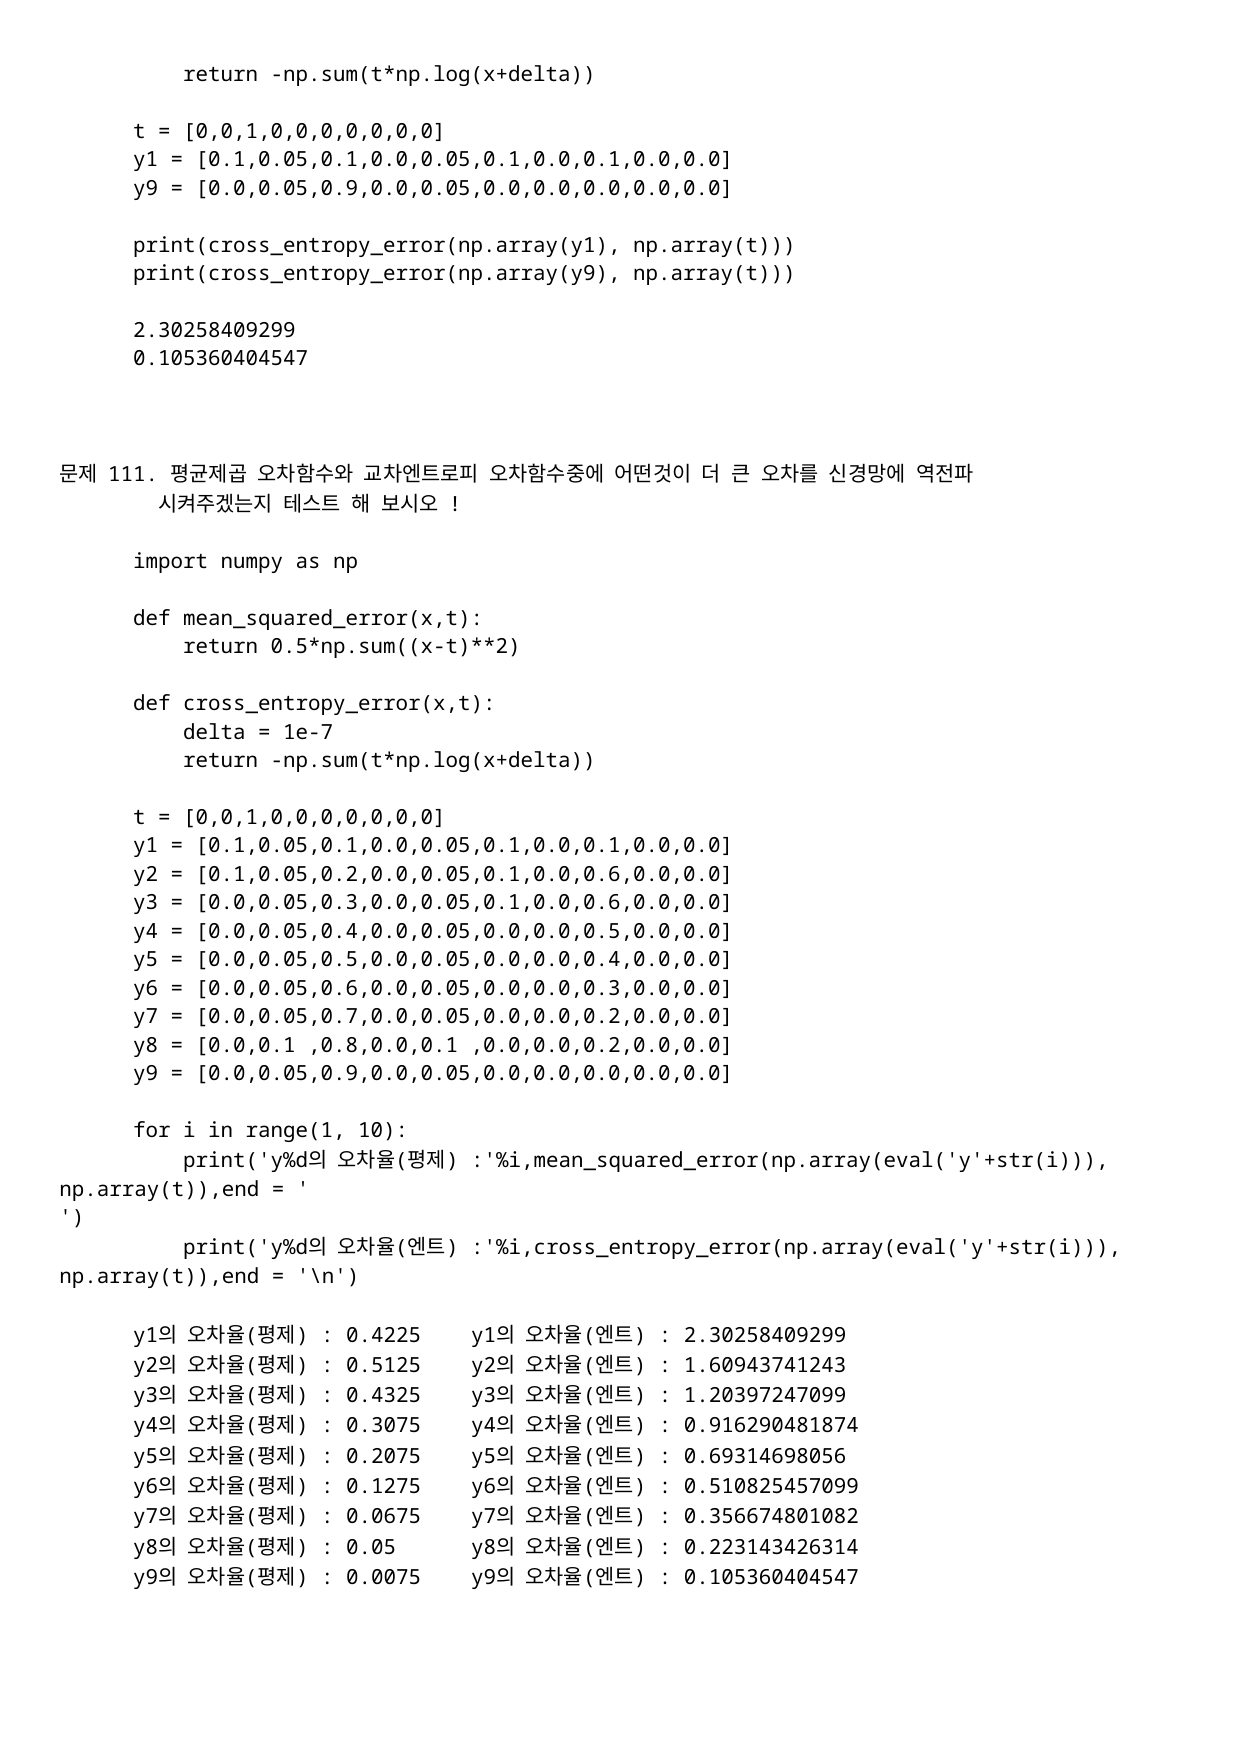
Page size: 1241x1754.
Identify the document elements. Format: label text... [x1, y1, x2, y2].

text y5의 오차율(평제) : 0.2075 y5의 오차율(엔트) : 0.69314698056 [59, 1439, 1181, 1469]
text return -np.sum(t*np.log(x+delta)) [59, 745, 1181, 774]
text print(cross_entropy_error(np.array(y1), np.array(t))) [59, 230, 1181, 258]
text def mean_squared_error(x,t): [59, 603, 1181, 632]
text print(cross_entropy_error(np.array(y9), np.array(t))) [59, 258, 1181, 287]
text ') [59, 1202, 1181, 1231]
text y7 = [0.0,0.05,0.7,0.0,0.05,0.0,0.0,0.2,0.0,0.0] [59, 1001, 1181, 1030]
text 0.105360404547 [59, 343, 1181, 372]
text y8의 오차율(평제) : 0.05 y8의 오차율(엔트) : 0.223143426314 [59, 1530, 1181, 1560]
text y6 = [0.0,0.05,0.6,0.0,0.05,0.0,0.0,0.3,0.0,0.0] [59, 973, 1181, 1001]
text y9의 오차율(평제) : 0.0075 y9의 오차율(엔트) : 0.105360404547 [59, 1560, 1181, 1591]
text def cross_entropy_error(x,t): [59, 688, 1181, 717]
text delta = 1e-7 [59, 717, 1181, 745]
text for i in range(1, 10): [59, 1115, 1181, 1143]
text y9 = [0.0,0.05,0.9,0.0,0.05,0.0,0.0,0.0,0.0,0.0] [59, 173, 1181, 201]
text y3의 오차율(평제) : 0.4325 y3의 오차율(엔트) : 1.20397247099 [59, 1378, 1181, 1409]
text 2.30258409299 [59, 315, 1181, 343]
text y8 = [0.0,0.1 ,0.8,0.0,0.1 ,0.0,0.0,0.2,0.0,0.0] [59, 1030, 1181, 1058]
text y2 = [0.1,0.05,0.2,0.0,0.05,0.1,0.0,0.6,0.0,0.0] [59, 859, 1181, 887]
text return -np.sum(t*np.log(x+delta)) [59, 59, 1181, 87]
text y1 = [0.1,0.05,0.1,0.0,0.05,0.1,0.0,0.1,0.0,0.0] [59, 831, 1181, 859]
text y7의 오차율(평제) : 0.0675 y7의 오차율(엔트) : 0.356674801082 [59, 1500, 1181, 1530]
text y1 = [0.1,0.05,0.1,0.0,0.05,0.1,0.0,0.1,0.0,0.0] [59, 144, 1181, 173]
text print('y%d의 오차율(엔트) :'%i,cross_entropy_error(np.array(eval('y'+str(i))), np.array(t)),end = '\n') [59, 1231, 1181, 1289]
text y6의 오차율(평제) : 0.1275 y6의 오차율(엔트) : 0.510825457099 [59, 1469, 1181, 1500]
text y4 = [0.0,0.05,0.4,0.0,0.05,0.0,0.0,0.5,0.0,0.0] [59, 916, 1181, 944]
text y4의 오차율(평제) : 0.3075 y4의 오차율(엔트) : 0.916290481874 [59, 1409, 1181, 1439]
text y2의 오차율(평제) : 0.5125 y2의 오차율(엔트) : 1.60943741243 [59, 1348, 1181, 1378]
text 문제 111. 평균제곱 오차함수와 교차엔트로피 오차함수중에 어떤것이 더 큰 오차를 신경망에 역전파 [59, 457, 1181, 487]
text t = [0,0,1,0,0,0,0,0,0,0] [59, 802, 1181, 831]
text 시켜주겠는지 테스트 해 보시오 ! [59, 487, 1181, 518]
text y3 = [0.0,0.05,0.3,0.0,0.05,0.1,0.0,0.6,0.0,0.0] [59, 887, 1181, 916]
text y5 = [0.0,0.05,0.5,0.0,0.05,0.0,0.0,0.4,0.0,0.0] [59, 944, 1181, 973]
text y1의 오차율(평제) : 0.4225 y1의 오차율(엔트) : 2.30258409299 [59, 1318, 1181, 1348]
text import numpy as np [59, 546, 1181, 575]
text t = [0,0,1,0,0,0,0,0,0,0] [59, 116, 1181, 144]
text print('y%d의 오차율(평제) :'%i,mean_squared_error(np.array(eval('y'+str(i))), np.array(t)),end = ' [59, 1143, 1181, 1202]
text y9 = [0.0,0.05,0.9,0.0,0.05,0.0,0.0,0.0,0.0,0.0] [59, 1058, 1181, 1087]
text return 0.5*np.sum((x-t)**2) [59, 632, 1181, 660]
